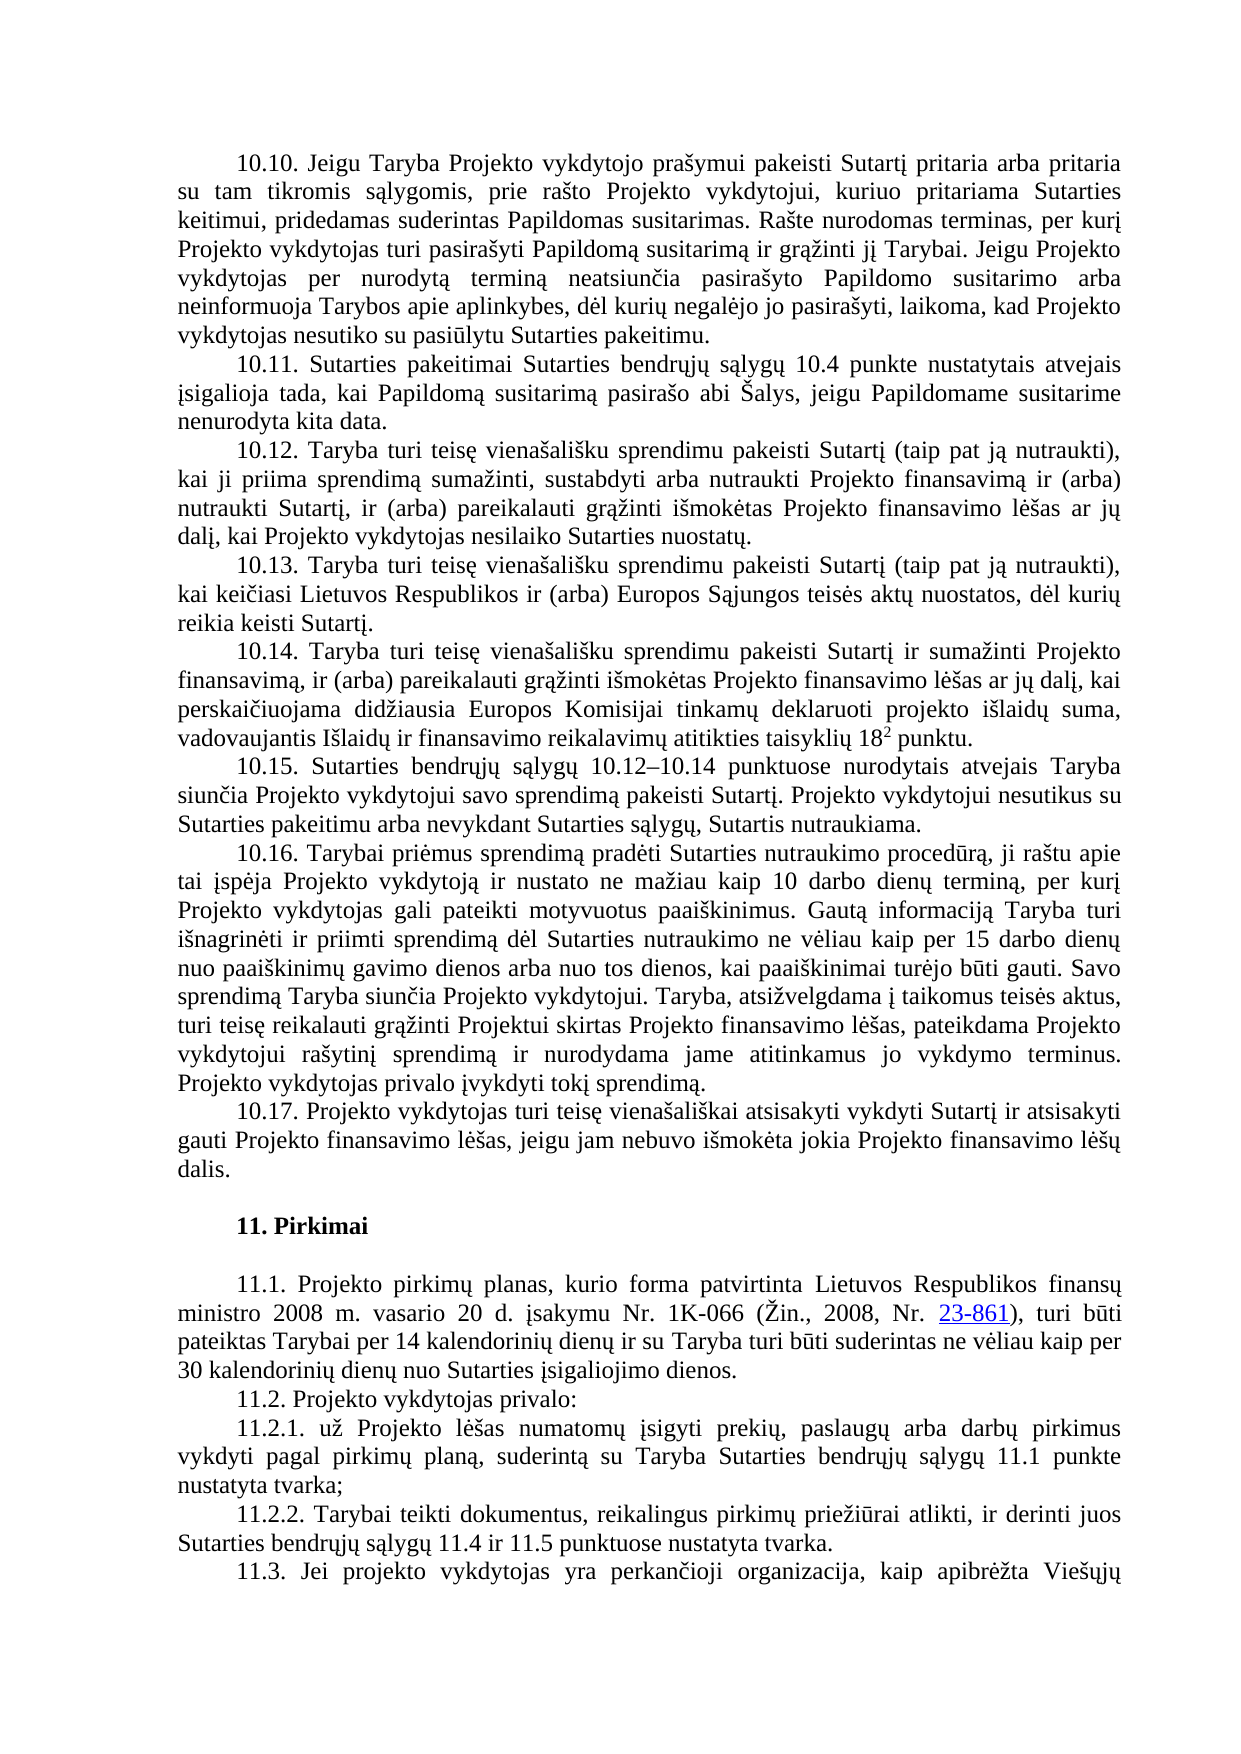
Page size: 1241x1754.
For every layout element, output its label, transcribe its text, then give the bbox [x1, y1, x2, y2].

text 10.17. Projekto vykdytojas turi teisę vienašališkai atsisakyti vykdyti Sutartį ir atsisakyti gauti Projekto finansavimo lėšas, jeigu jam nebuvo išmokėta jokia Projekto finansavimo lėšų dalis. [177, 1096, 1122, 1183]
text 10.16. Tarybai priėmus sprendimą pradėti Sutarties nutraukimo procedūrą, ji raštu apie tai įspėja Projekto vykdytoją ir nustato ne mažiau kaip 10 darbo dienų terminą, per kurį Projekto vykdytojas gali pateikti motyvuotus paaiškinimus. Gautą informaciją Taryba turi išnagrinėti ir priimti sprendimą dėl Sutarties nutraukimo ne vėliau kaip per 15 darbo dienų nuo paaiškinimų gavimo dienos arba nuo tos dienos, kai paaiškinimai turėjo būti gauti. Savo sprendimą Taryba siunčia Projekto vykdytojui. Taryba, atsižvelgdama į taikomus teisės aktus, turi teisę reikalauti grąžinti Projektui skirtas Projekto finansavimo lėšas, pateikdama Projekto vykdytojui rašytinį sprendimą ir nurodydama jame atitinkamus jo vykdymo terminus. Projekto vykdytojas privalo įvykdyti tokį sprendimą. [177, 838, 1122, 1096]
text 11.2.2. Tarybai teikti dokumentus, reikalingus pirkimų priežiūrai atlikti, ir derinti juos Sutarties bendrųjų sąlygų 11.4 ir 11.5 punktuose nustatyta tvarka. [177, 1499, 1122, 1556]
text 11.1. Projekto pirkimų planas, kurio forma patvirtinta Lietuvos Respublikos finansų ministro 2008 m. vasario 20 d. įsakymu Nr. 1K-066 (Žin., 2008, Nr. 23-861), turi būti pateiktas Tarybai per 14 kalendorinių dienų ir su Taryba turi būti suderintas ne vėliau kaip per 30 kalendorinių dienų nuo Sutarties įsigaliojimo dienos. [177, 1269, 1122, 1384]
text 10.15. Sutarties bendrųjų sąlygų 10.12–10.14 punktuose nurodytais atvejais Taryba siunčia Projekto vykdytojui savo sprendimą pakeisti Sutartį. Projekto vykdytojui nesutikus su Sutarties pakeitimu arba nevykdant Sutarties sąlygų, Sutartis nutraukiama. [177, 751, 1122, 838]
text 10.11. Sutarties pakeitimai Sutarties bendrųjų sąlygų 10.4 punkte nustatytais atvejais įsigalioja tada, kai Papildomą susitarimą pasirašo abi Šalys, jeigu Papildomame susitarime nenurodyta kita data. [177, 349, 1122, 435]
text 10.13. Taryba turi teisę vienašališku sprendimu pakeisti Sutartį (taip pat ją nutraukti), kai keičiasi Lietuvos Respublikos ir (arba) Europos Sąjungos teisės aktų nuostatos, dėl kurių reikia keisti Sutartį. [177, 550, 1122, 636]
text 11.2.1. už Projekto lėšas numatomų įsigyti prekių, paslaugų arba darbų pirkimus vykdyti pagal pirkimų planą, suderintą su Taryba Sutarties bendrųjų sąlygų 11.1 punkte nustatyta tvarka; [177, 1413, 1122, 1499]
text 11. Pirkimai [177, 1211, 1122, 1240]
text 11.2. Projekto vykdytojas privalo: [177, 1384, 1122, 1413]
text 10.12. Taryba turi teisę vienašališku sprendimu pakeisti Sutartį (taip pat ją nutraukti), kai ji priima sprendimą sumažinti, sustabdyti arba nutraukti Projekto finansavimą ir (arba) nutraukti Sutartį, ir (arba) pareikalauti grąžinti išmokėtas Projekto finansavimo lėšas ar jų dalį, kai Projekto vykdytojas nesilaiko Sutarties nuostatų. [177, 435, 1122, 550]
text 10.10. Jeigu Taryba Projekto vykdytojo prašymui pakeisti Sutartį pritaria arba pritaria su tam tikromis sąlygomis, prie rašto Projekto vykdytojui, kuriuo pritariama Sutarties keitimui, pridedamas suderintas Papildomas susitarimas. Rašte nurodomas terminas, per kurį Projekto vykdytojas turi pasirašyti Papildomą susitarimą ir grąžinti jį Tarybai. Jeigu Projekto vykdytojas per nurodytą terminą neatsiunčia pasirašyto Papildomo susitarimo arba neinformuoja Tarybos apie aplinkybes, dėl kurių negalėjo jo pasirašyti, laikoma, kad Projekto vykdytojas nesutiko su pasiūlytu Sutarties pakeitimu. [177, 148, 1122, 349]
text 11.3. Jei projekto vykdytojas yra perkančioji organizacija, kaip apibrėžta Viešųjų [177, 1556, 1122, 1585]
text 10.14. Taryba turi teisę vienašališku sprendimu pakeisti Sutartį ir sumažinti Projekto finansavimą, ir (arba) pareikalauti grąžinti išmokėtas Projekto finansavimo lėšas ar jų dalį, kai perskaičiuojama didžiausia Europos Komisijai tinkamų deklaruoti projekto išlaidų suma, vadovaujantis Išlaidų ir finansavimo reikalavimų atitikties taisyklių 182 punktu. [177, 636, 1122, 751]
